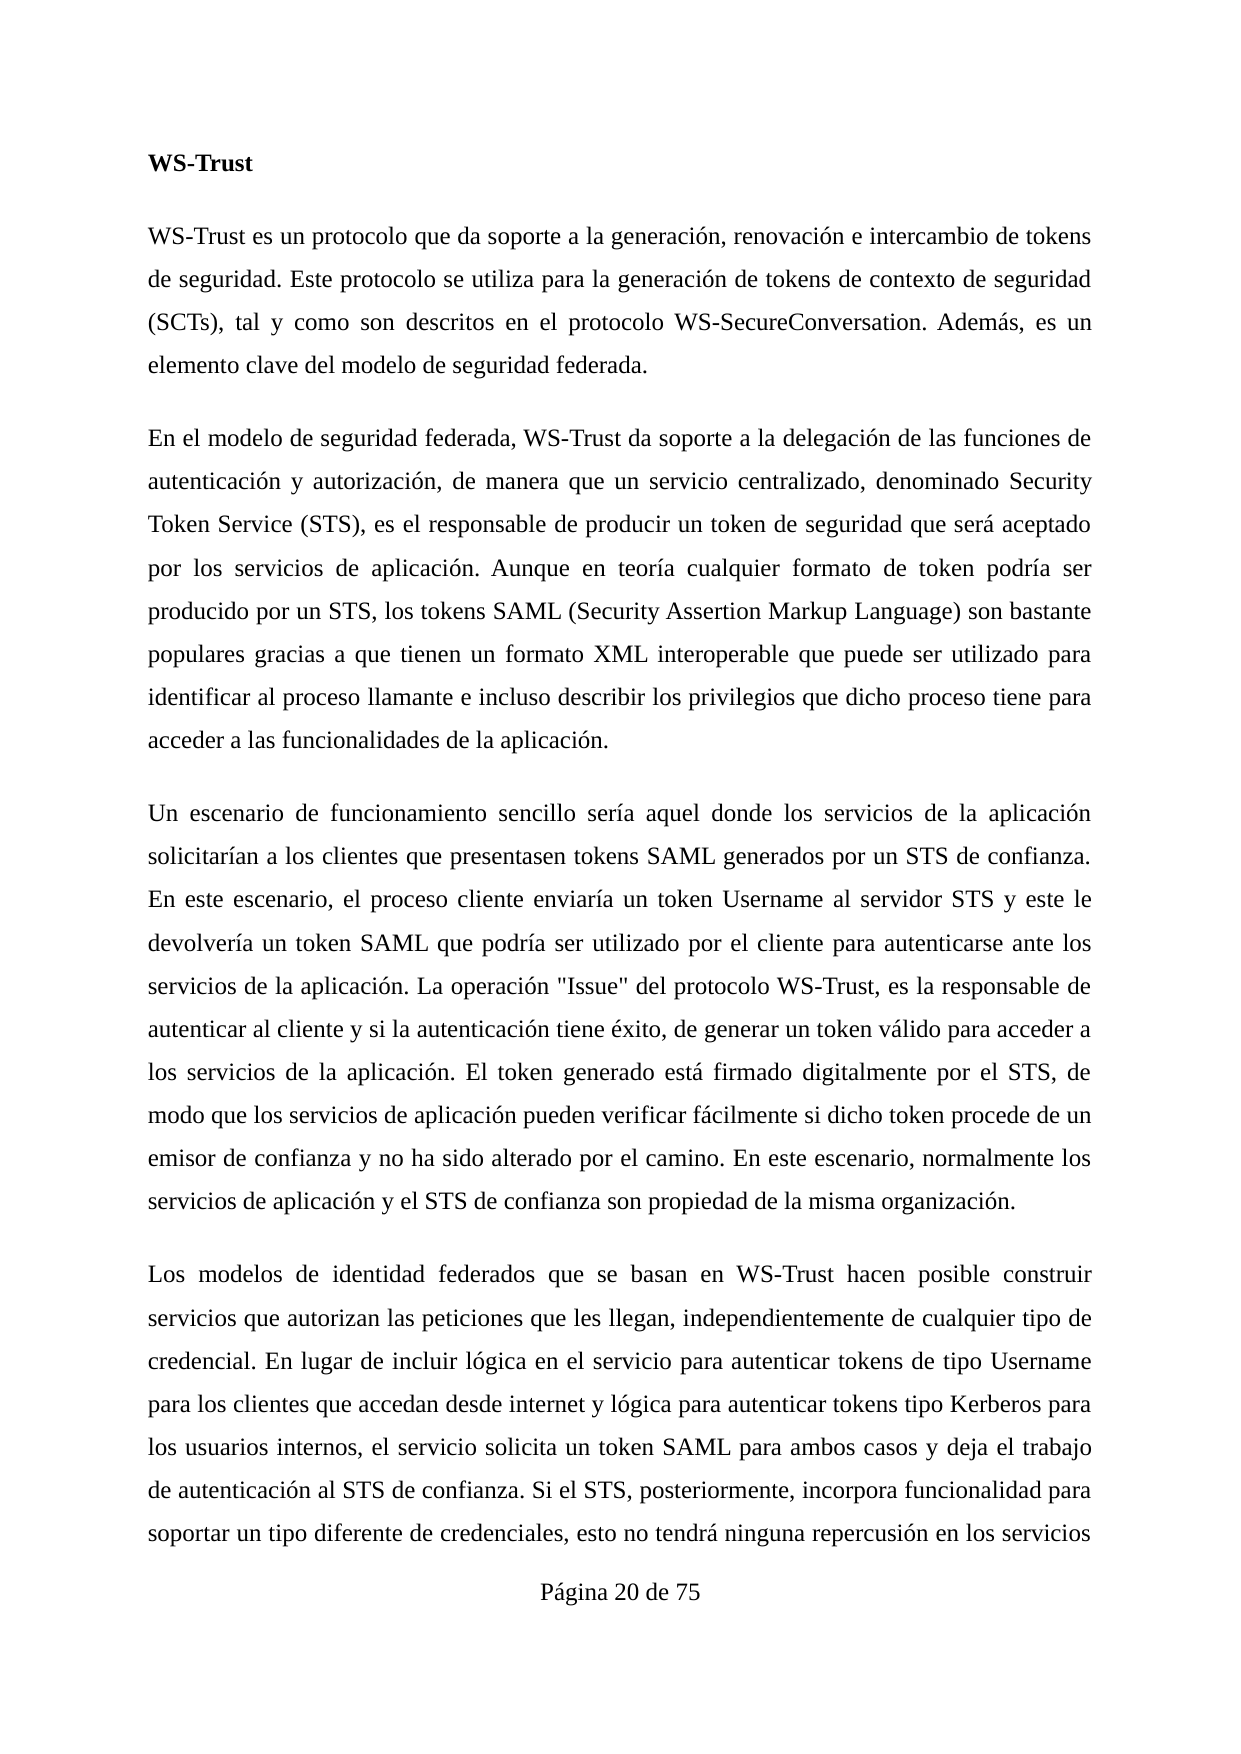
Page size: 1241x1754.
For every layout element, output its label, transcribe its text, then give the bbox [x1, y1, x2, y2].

text En el modelo de seguridad federada, WS-Trust da soporte a la delegación de las funciones de autenticación y autorización, de manera que un servicio centralizado, denominado Security Token Service (STS), es el responsable de producir un token de seguridad que será aceptado por los servicios de aplicación. Aunque en teoría cualquier formato de token podría ser producido por un STS, los tokens SAML (Security Assertion Markup Language) son bastante populares gracias a que tienen un formato XML interoperable que puede ser utilizado para identificar al proceso llamante e incluso describir los privilegios que dicho proceso tiene para acceder a las funcionalidades de la aplicación. [148, 423, 1093, 754]
text WS-Trust [148, 148, 1093, 176]
text WS-Trust es un protocolo que da soporte a la generación, renovación e intercambio de tokens de seguridad. Este protocolo se utiliza para la generación de tokens de contexto de seguridad (SCTs), tal y como son descritos en el protocolo WS-SecureConversation. Además, es un elemento clave del modelo de seguridad federada. [148, 221, 1093, 379]
text Un escenario de funcionamiento sencillo sería aquel donde los servicios de la aplicación solicitarían a los clientes que presentasen tokens SAML generados por un STS de confianza. En este escenario, el proceso cliente enviaría un token Username al servidor STS y este le devolvería un token SAML que podría ser utilizado por el cliente para autenticarse ante los servicios de la aplicación. La operación "Issue" del protocolo WS-Trust, es la responsable de autenticar al cliente y si la autenticación tiene éxito, de generar un token válido para acceder a los servicios de la aplicación. El token generado está firmado digitalmente por el STS, de modo que los servicios de aplicación pueden verificar fácilmente si dicho token procede de un emisor de confianza y no ha sido alterado por el camino. En este escenario, normalmente los servicios de aplicación y el STS de confianza son propiedad de la misma organización. [148, 798, 1093, 1215]
text Los modelos de identidad federados que se basan en WS-Trust hacen posible construir servicios que autorizan las peticiones que les llegan, independientemente de cualquier tipo de credencial. En lugar de incluir lógica en el servicio para autenticar tokens de tipo Username para los clientes que accedan desde internet y lógica para autenticar tokens tipo Kerberos para los usuarios internos, el servicio solicita un token SAML para ambos casos y deja el trabajo de autenticación al STS de confianza. Si el STS, posteriormente, incorpora funcionalidad para soportar un tipo diferente de credenciales, esto no tendrá ninguna repercusión en los servicios [148, 1259, 1093, 1547]
